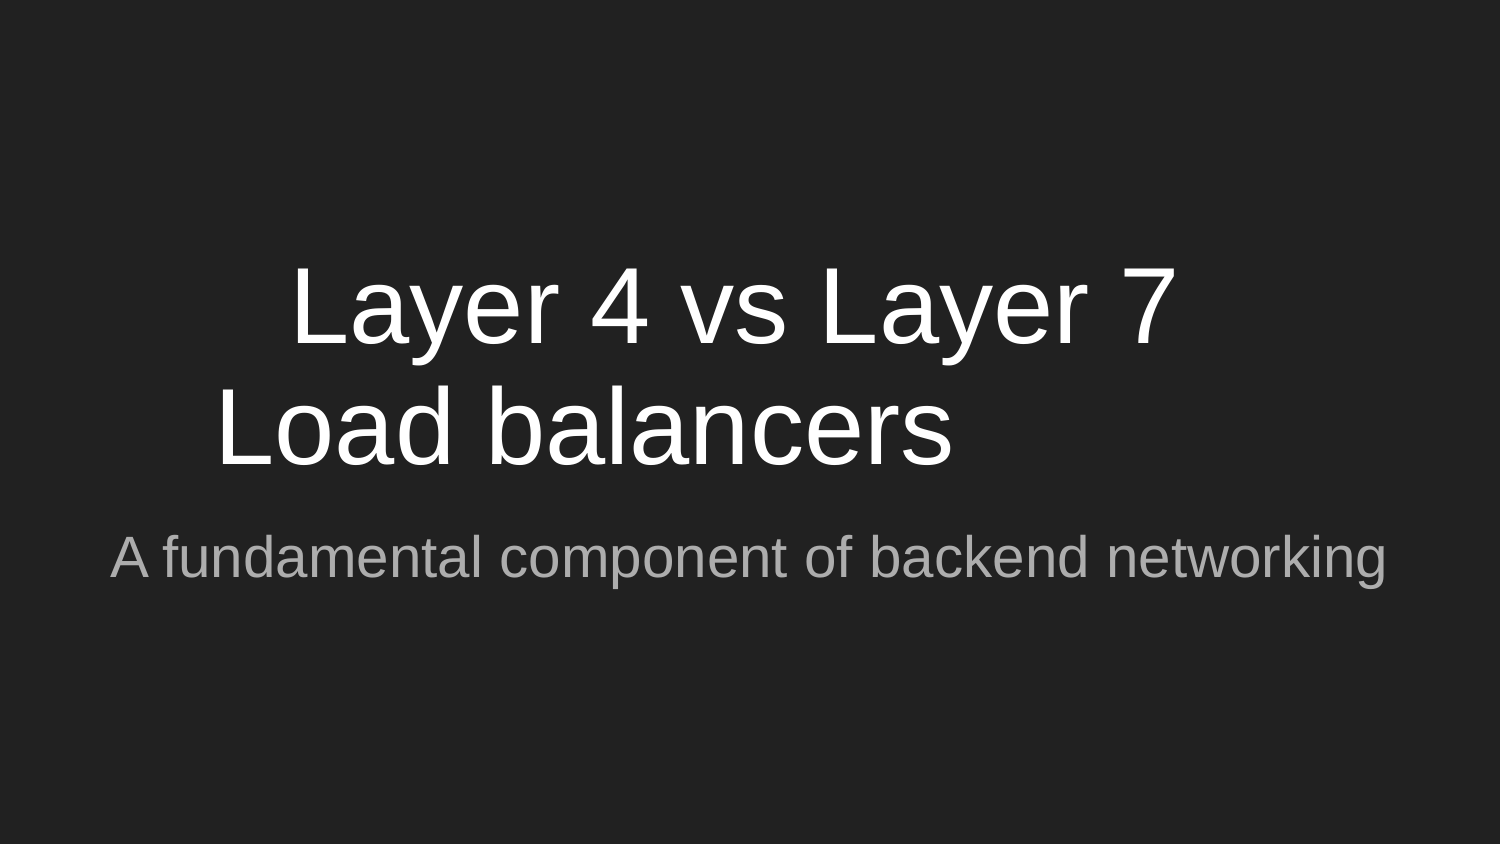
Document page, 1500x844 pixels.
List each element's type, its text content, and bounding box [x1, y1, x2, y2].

subtitle A fundamental component of backend networking [51, 509, 1449, 701]
title Layer 4 vs Layer 7 Load balancers [199, 198, 1301, 503]
